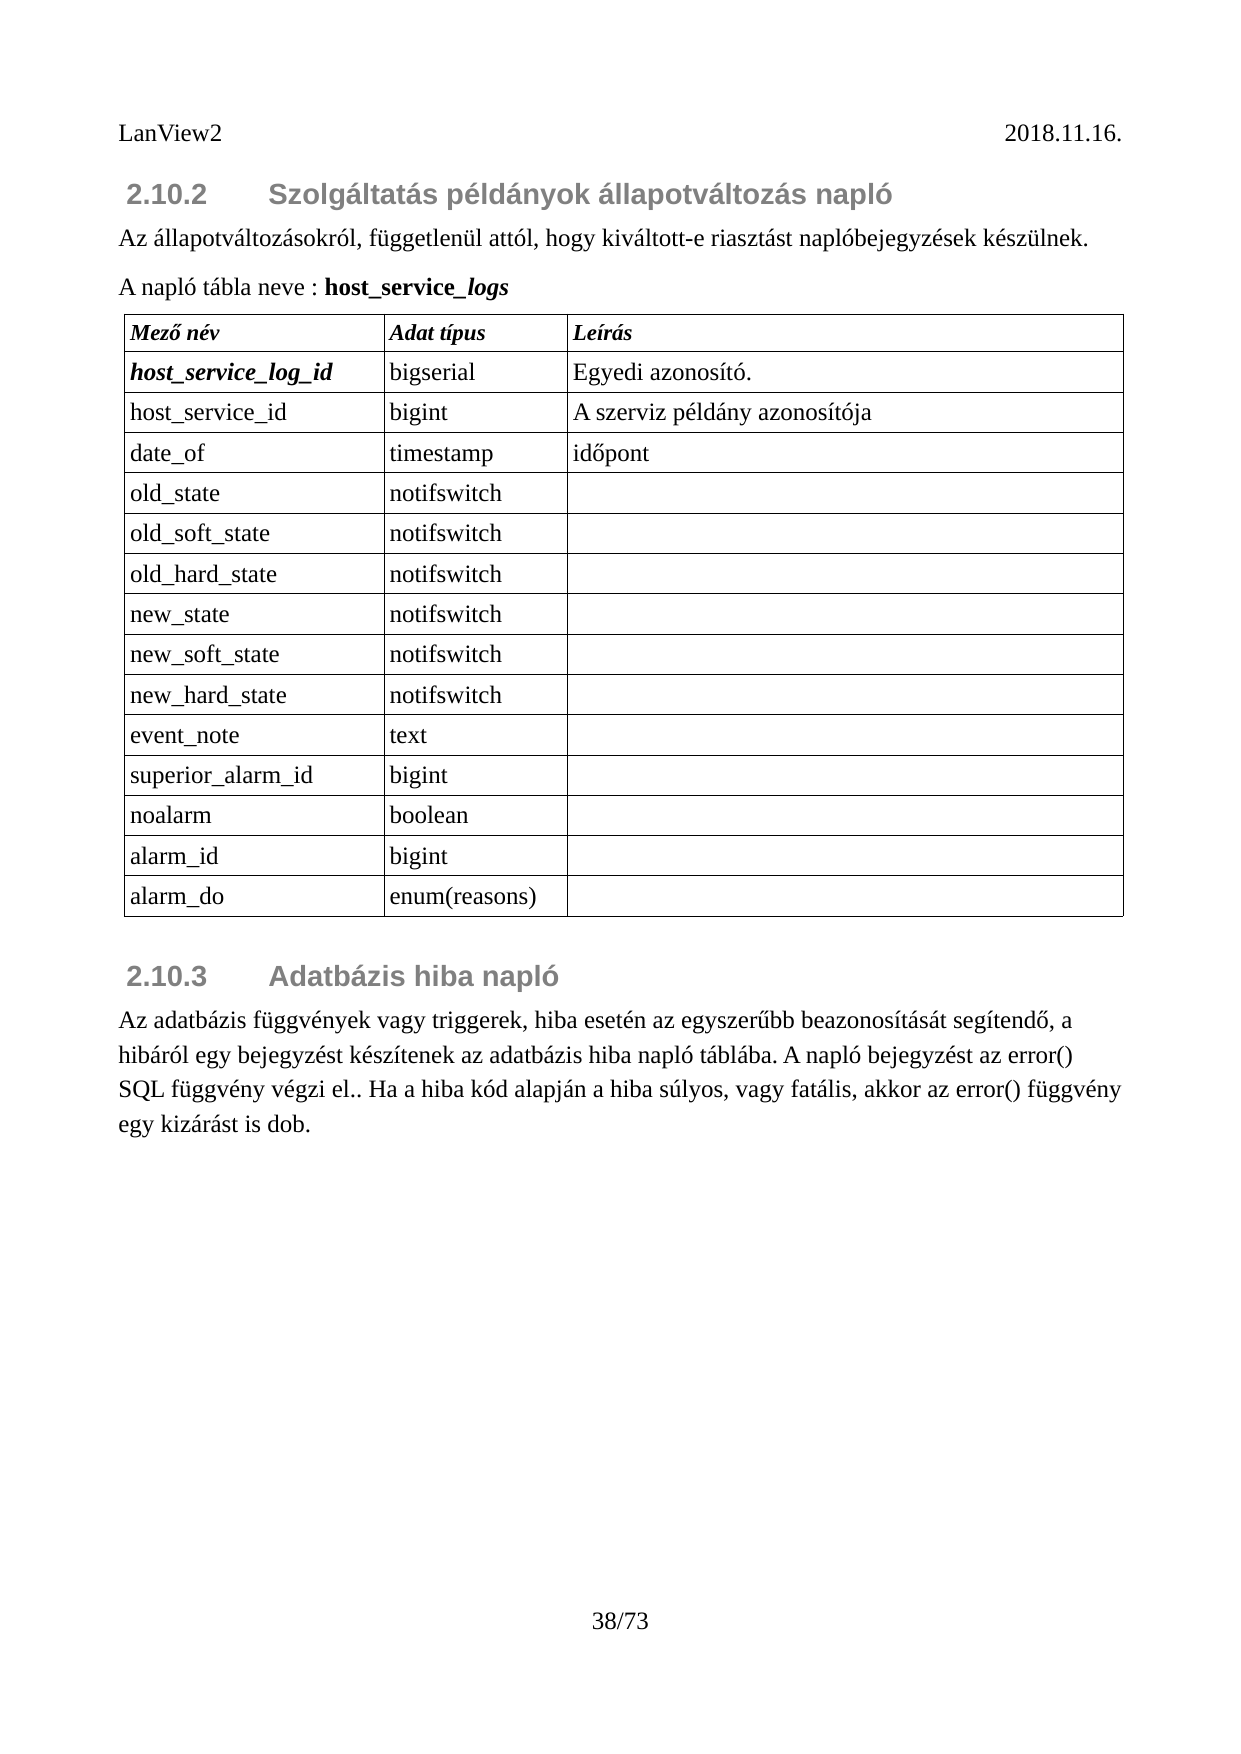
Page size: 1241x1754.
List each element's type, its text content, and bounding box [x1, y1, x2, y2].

table_cell noalarm [125, 796, 384, 835]
text Az adatbázis függvények vagy triggerek, hiba esetén az egyszerűbb beazonosítását segítendő, a hibáról egy bejegyzést készítenek az adatbázis hiba napló táblába. A napló bejegyzést az error() SQL függvény végzi el.. Ha a hiba kód alapján a hiba súlyos, vagy fatális, akkor az error() függvény egy kizárást is dob. [118, 1005, 1122, 1137]
table_cell notifswitch [385, 675, 567, 714]
table_cell [568, 836, 1123, 875]
table_cell new_state [125, 594, 384, 633]
table_cell old_state [125, 473, 384, 513]
table_cell [568, 514, 1123, 553]
table_cell notifswitch [385, 473, 567, 513]
table_cell old_hard_state [125, 554, 384, 593]
table_cell [568, 796, 1123, 835]
table_cell event_note [125, 715, 384, 754]
table_cell bigint [385, 836, 567, 875]
table_cell notifswitch [385, 594, 567, 633]
table_cell notifswitch [385, 514, 567, 553]
table_cell bigint [385, 393, 567, 432]
table_cell text [385, 715, 567, 754]
table_header Adat típus [385, 315, 567, 351]
table_cell bigint [385, 756, 567, 795]
table_cell date_of [125, 433, 384, 472]
table_header Mező név [125, 315, 384, 351]
table_header Leírás [568, 315, 1123, 351]
table_cell [568, 876, 1123, 916]
table_cell bigserial [385, 352, 567, 392]
table_cell [568, 594, 1123, 633]
table_cell [568, 473, 1123, 513]
table_cell notifswitch [385, 554, 567, 593]
text A napló tábla neve : host_service_logs [118, 272, 1122, 301]
table_cell new_hard_state [125, 675, 384, 714]
subtitle Adatbázis hiba napló [118, 959, 1122, 993]
table_cell superior_alarm_id [125, 756, 384, 795]
table_cell alarm_id [125, 836, 384, 875]
table_cell alarm_do [125, 876, 384, 916]
table_cell [568, 554, 1123, 593]
table_cell [568, 635, 1123, 674]
text Az állapotváltozásokról, függetlenül attól, hogy kiváltott-e riasztást naplóbejegyzések készülnek. [118, 223, 1122, 252]
table_cell enum(reasons) [385, 876, 567, 916]
table_cell [568, 756, 1123, 795]
table_cell boolean [385, 796, 567, 835]
table_cell old_soft_state [125, 514, 384, 553]
table_cell host_service_id [125, 393, 384, 432]
table_cell [568, 675, 1123, 714]
table_cell [568, 715, 1123, 754]
table_cell A szerviz példány azonosítója [568, 393, 1123, 432]
table_cell new_soft_state [125, 635, 384, 674]
table_cell időpont [568, 433, 1123, 472]
table_cell Egyedi azonosító. [568, 352, 1123, 392]
table_cell timestamp [385, 433, 567, 472]
table_cell host_service_log_id [125, 352, 384, 392]
subtitle Szolgáltatás példányok állapotváltozás napló [118, 177, 1122, 211]
table_cell notifswitch [385, 635, 567, 674]
